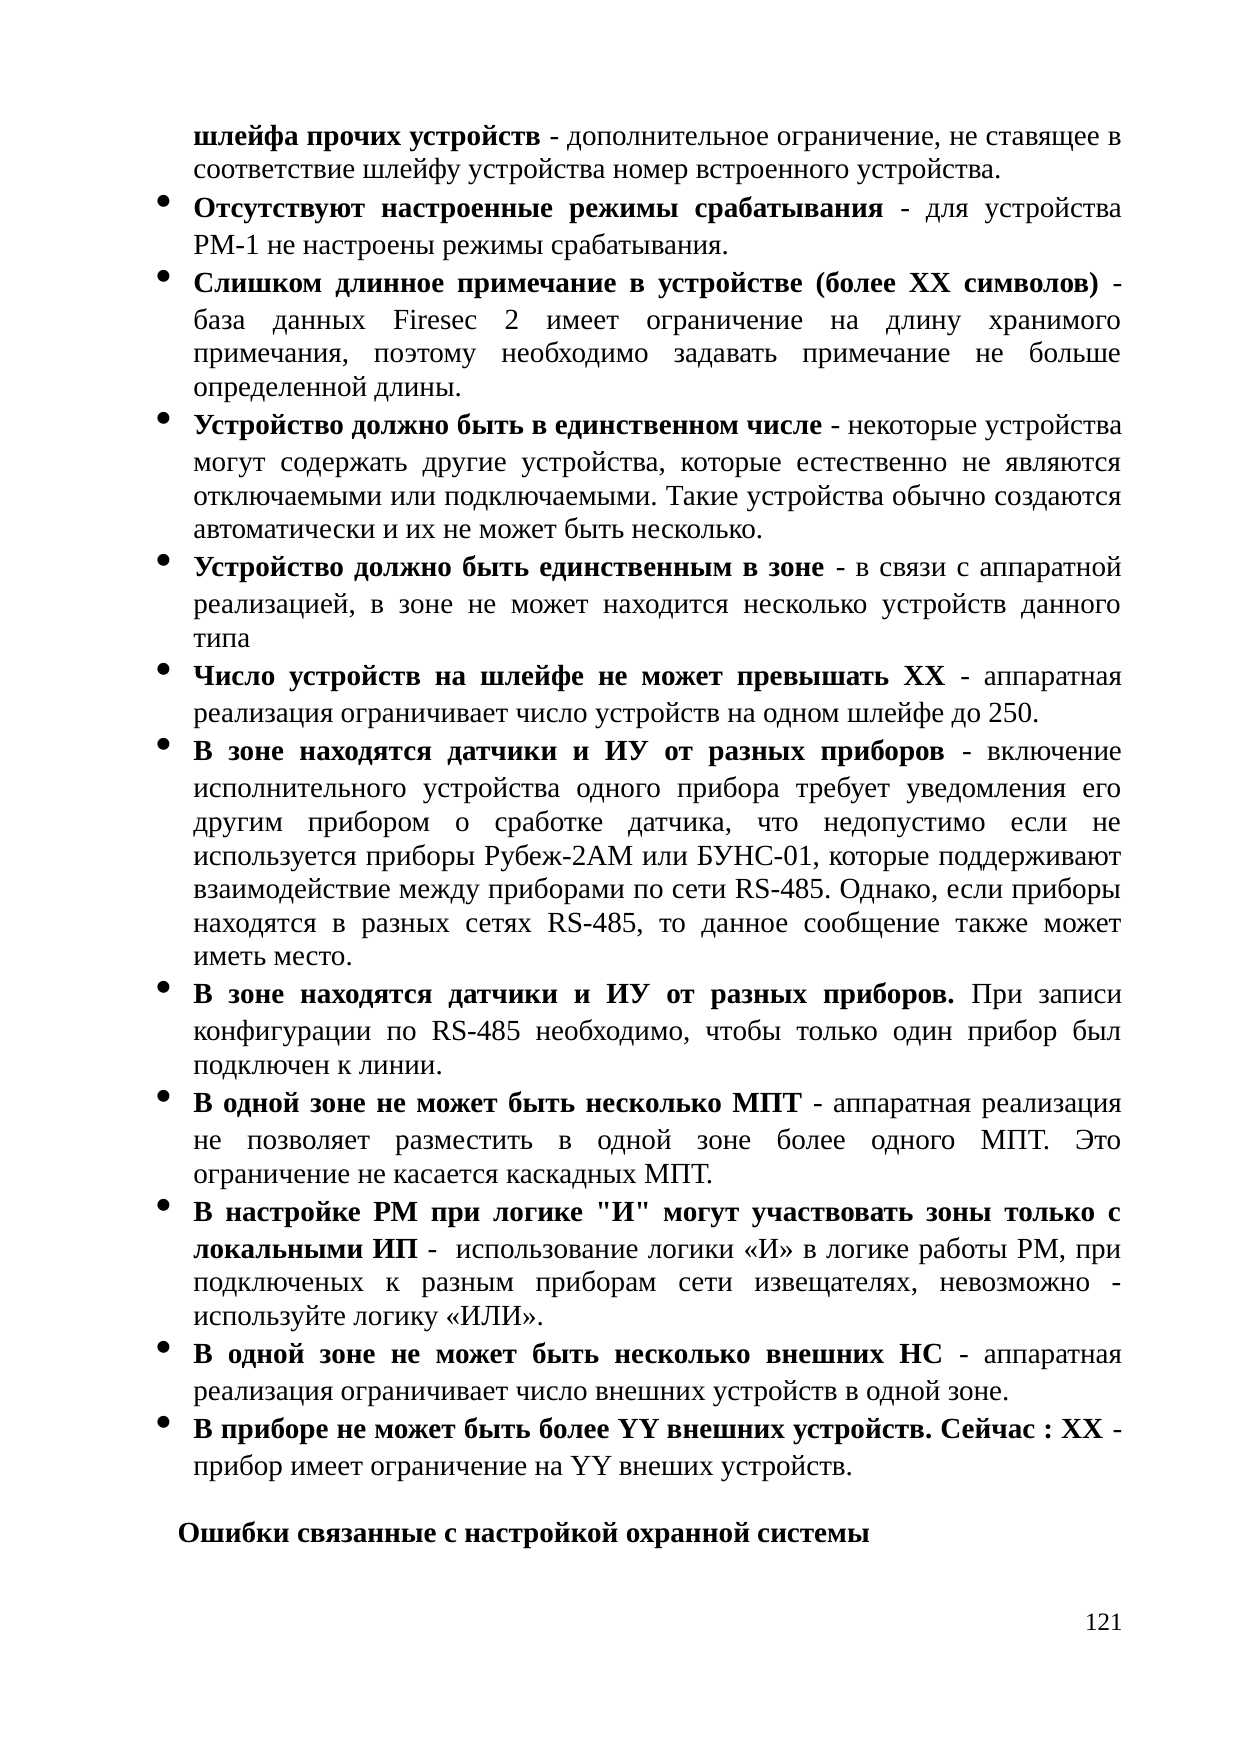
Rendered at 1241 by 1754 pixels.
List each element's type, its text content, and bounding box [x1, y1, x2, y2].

list В настройке РМ при логике "И" могут участвовать зоны только с локальными ИП - использование логики «И» в логике работы РМ, при подключеных к разным приборам сети извещателях, невозможно - используйте логику «ИЛИ». [156, 1189, 1122, 1332]
list В одной зоне не может быть несколько МПТ - аппаратная реализация не позволяет разместить в одной зоне более одного МПТ. Это ограничение не касается каскадных МПТ. [156, 1081, 1122, 1189]
list Отсутствуют настроенные режимы срабатывания - для устройства РМ-1 не настроены режимы срабатывания. [156, 185, 1122, 260]
text Ошибки связанные с настройкой охранной системы [118, 1516, 1122, 1549]
list шлейфа прочих устройств - дополнительное ограничение, не ставящее в соответствие шлейфу устройства номер встроенного устройства. [156, 118, 1122, 185]
list Устройство должно быть в единственном числе - некоторые устройства могут содержать другие устройства, которые естественно не являются отключаемыми или подключаемыми. Такие устройства обычно создаются автоматически и их не может быть несколько. [156, 403, 1122, 545]
list В приборе не может быть более YY внешних устройств. Сейчас : XX - прибор имеет ограничение на YY внеших устройств. [156, 1407, 1122, 1482]
list Устройство должно быть единственным в зоне - в связи с аппаратной реализацией, в зоне не может находится несколько устройств данного типа [156, 545, 1122, 654]
list Слишком длинное примечание в устройстве (более XX символов) - база данных Firesec 2 имеет ограничение на длину хранимого примечания, поэтому необходимо задавать примечание не больше определенной длины. [156, 260, 1122, 403]
list В зоне находятся датчики и ИУ от разных приборов. При записи конфигурации по RS-485 необходимо, чтобы только один прибор был подключен к линии. [156, 972, 1122, 1081]
list Число устройств на шлейфе не может превышать XX - аппаратная реализация ограничивает число устройств на одном шлейфе до 250. [156, 654, 1122, 729]
list В зоне находятся датчики и ИУ от разных приборов - включение исполнительного устройства одного прибора требует уведомления его другим прибором о сработке датчика, что недопустимо если не используется приборы Рубеж-2АМ или БУНС-01, которые поддерживают взаимодействие между приборами по сети RS-485. Однако, если приборы находятся в разных сетях RS-485, то данное сообщение также может иметь место. [156, 729, 1122, 972]
list В одной зоне не может быть несколько внешних НС - аппаратная реализация ограничивает число внешних устройств в одной зоне. [156, 1332, 1122, 1407]
